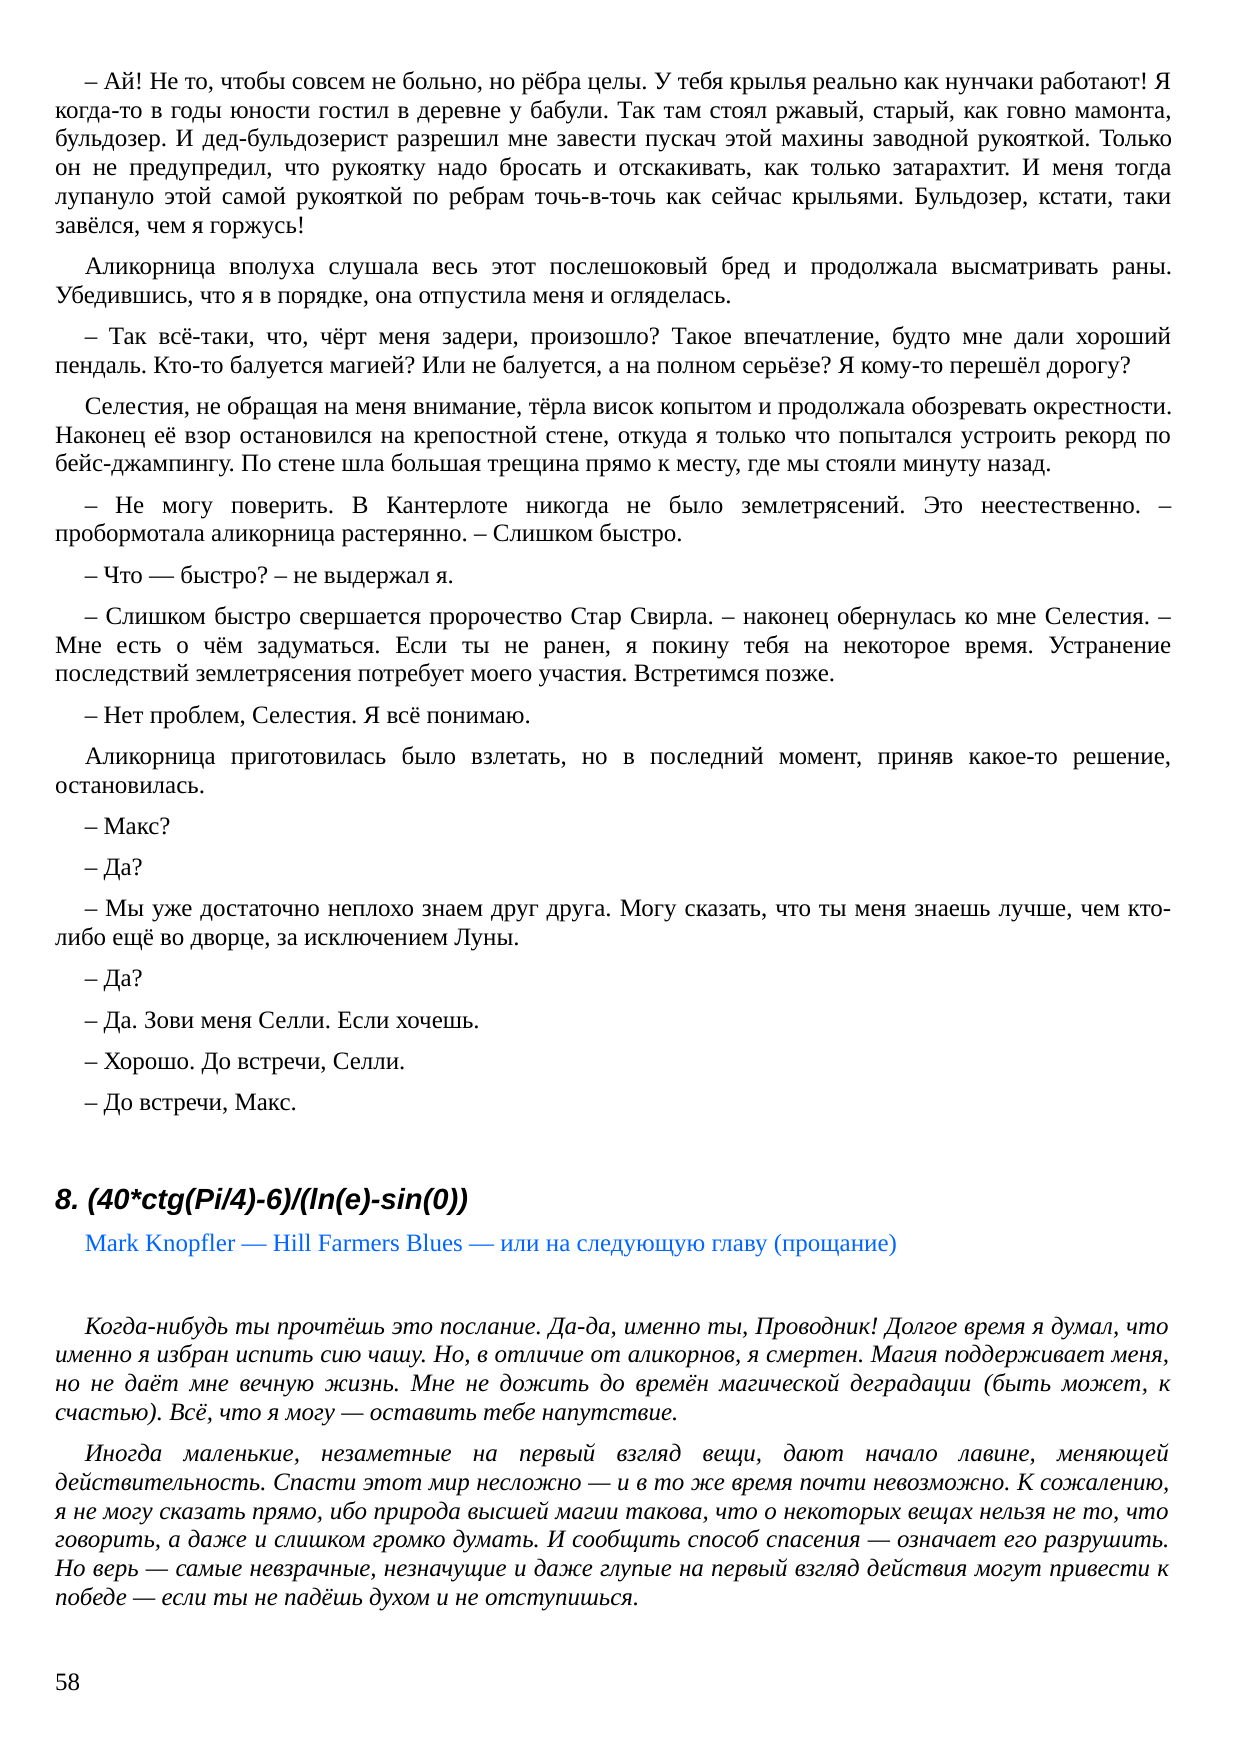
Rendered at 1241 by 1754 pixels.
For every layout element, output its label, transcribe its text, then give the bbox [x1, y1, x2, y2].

text – Мы уже достаточно неплохо знаем друг друга. Могу сказать, что ты меня знаешь лучше, чем кто-либо ещё во дворце, за исключением Луны. [55, 893, 1173, 951]
text – Да? [55, 963, 1173, 992]
text – Нет проблем, Селестия. Я всё понимаю. [55, 700, 1173, 728]
text – Макс? [55, 811, 1173, 840]
text Когда-нибудь ты прочтёшь это послание. Да-да, именно ты, Проводник! Долгое время я думал, что именно я избран испить сию чашу. Но, в отличие от аликорнов, я смертен. Магия поддерживает меня, но не даёт мне вечную жизнь. Мне не дожить до времён магической деградации (быть может, к счастью). Всё, что я могу — оставить тебе напутствие. [55, 1311, 1173, 1426]
text – Так всё-таки, что, чёрт меня задери, произошло? Такое впечатление, будто мне дали хороший пендаль. Кто-то балуется магией? Или не балуется, а на полном серьёзе? Я кому-то перешёл дорогу? [55, 321, 1173, 378]
text – Не могу поверить. В Кантерлоте никогда не было землетрясений. Это неестественно. – пробормотала аликорница растерянно. – Слишком быстро. [55, 490, 1173, 547]
text – Да? [55, 852, 1173, 881]
text Mark Knopfler — Hill Farmers Blues — или на следующую главу (прощание) [55, 1228, 1173, 1257]
text – Ай! Не то, чтобы совсем не больно, но рёбра целы. У тебя крылья реально как нунчаки работают! Я когда-то в годы юности гостил в деревне у бабули. Так там стоял ржавый, старый, как говно мамонта, бульдозер. И дед-бульдозерист разрешил мне завести пускач этой махины заводной рукояткой. Только он не предупредил, что рукоятку надо бросать и отскакивать, как только затарахтит. И меня тогда лупануло этой самой рукояткой по ребрам точь-в-точь как сейчас крыльями. Бульдозер, кстати, таки завёлся, чем я горжусь! [55, 66, 1173, 238]
text Иногда маленькие, незаметные на первый взгляд вещи, дают начало лавине, меняющей действительность. Спасти этот мир несложно — и в то же время почти невозможно. К сожалению, я не могу сказать прямо, ибо природа высшей магии такова, что о некоторых вещах нельзя не то, что говорить, а даже и слишком громко думать. И сообщить способ спасения — означает его разрушить. Но верь — самые невзрачные, незначущие и даже глупые на первый взгляд действия могут привести к победе — если ты не падёшь духом и не отступишься. [55, 1438, 1173, 1611]
text – Да. Зови меня Селли. Если хочешь. [55, 1005, 1173, 1033]
text – Слишком быстро свершается пророчество Стар Свирла. – наконец обернулась ко мне Селестия. – Мне есть о чём задуматься. Если ты не ранен, я покину тебя на некоторое время. Устранение последствий землетрясения потребует моего участия. Встретимся позже. [55, 601, 1173, 687]
text – Что — быстро? – не выдержал я. [55, 560, 1173, 588]
text – До встречи, Макс. [55, 1087, 1173, 1116]
text Аликорница вполуха слушала весь этот послешоковый бред и продолжала высматривать раны. Убедившись, что я в порядке, она отпустила меня и огляделась. [55, 251, 1173, 308]
subtitle 8. (40*ctg(Pi/4)-6)/(ln(e)-sin(0)) [55, 1182, 1173, 1216]
text Аликорница приготовилась было взлетать, но в последний момент, приняв какое-то решение, остановилась. [55, 741, 1173, 798]
text Селестия, не обращая на меня внимание, тёрла висок копытом и продолжала обозревать окрестности. Наконец её взор остановился на крепостной стене, откуда я только что попытался устроить рекорд по бейс-джампингу. По стене шла большая трещина прямо к месту, где мы стояли минуту назад. [55, 391, 1173, 477]
text – Хорошо. До встречи, Селли. [55, 1046, 1173, 1075]
